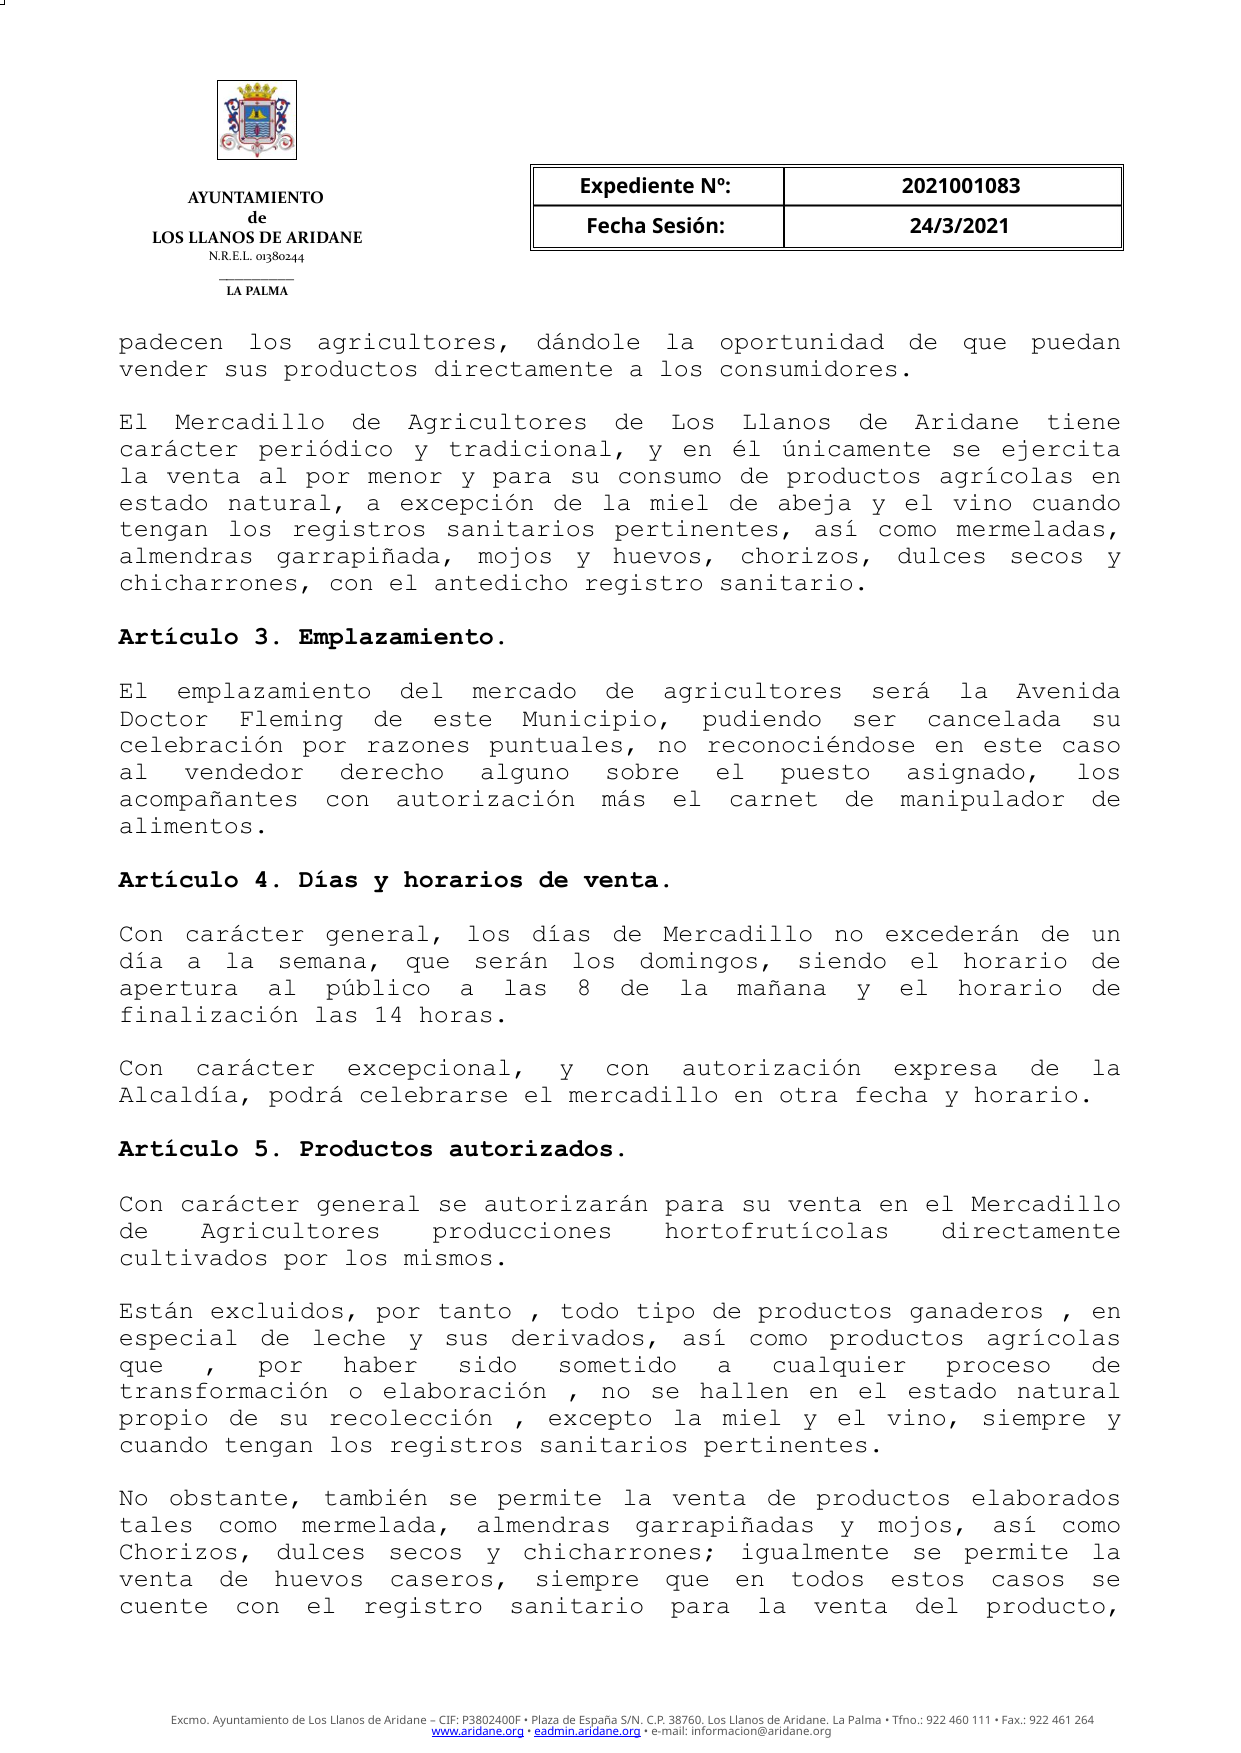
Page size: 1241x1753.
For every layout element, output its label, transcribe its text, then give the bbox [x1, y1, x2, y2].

text Excmo. Ayuntamiento de Los Llanos de Aridane – CIF: P3802400F • Plaza de España S/N. C.P. 38760. Los Llanos de Aridane. La Palma • Tfno.: 922 460 111 • Fax.: 922 461 264 [171, 1713, 1095, 1727]
text que , por haber sido sometido a cualquier proceso de [119, 1351, 1146, 1377]
text celebración por razones puntuales, no reconociéndose en este caso [119, 732, 1146, 758]
text venta de huevos caseros, siempre que en todos estos casos se [119, 1565, 1146, 1592]
text alimentos. [119, 812, 1146, 838]
text de Agricultores producciones hortofrutícolas directamente [119, 1217, 1146, 1244]
text LA PALMA [226, 286, 317, 298]
text 24/3/2021 [909, 214, 1059, 239]
text Chorizos, dulces secos y chicharrones; igualmente se permite la [119, 1538, 1146, 1565]
text Con carácter general se autorizarán para su venta en el Mercadillo [119, 1188, 1146, 1217]
text propio de su recolección , excepto la miel y el vino, siempre y [119, 1404, 1146, 1431]
text LOS LLANOS DE ARIDANE [152, 230, 387, 247]
text carácter periódico y tradicional, y en él únicamente se ejercita [119, 435, 1146, 462]
text almendras garrapiñada, mojos y huevos, chorizos, dulces secos y [119, 542, 1146, 569]
text estado natural, a excepción de la miel de abeja y el vino cuando [119, 489, 1146, 516]
text padecen los agricultores, dándole la oportunidad de que puedan [119, 327, 1146, 355]
text N.R.E.L. 01380244 [208, 250, 327, 262]
text Artículo 5. Productos autorizados. [119, 1134, 654, 1162]
text Doctor Fleming de este Municipio, pudiendo ser cancelada su [119, 705, 1146, 732]
text _ [219, 266, 226, 279]
text Están excluidos, por tanto , todo tipo de productos ganaderos , en [119, 1296, 1146, 1324]
text de [247, 210, 387, 227]
text apertura al público a las 8 de la mañana y el horario de [119, 974, 1146, 1001]
text Artículo 3. Emplazamiento. [119, 622, 534, 650]
text El emplazamiento del mercado de agricultores será la Avenida [119, 676, 1146, 705]
text Fecha Sesión: [586, 214, 761, 239]
text ________ [226, 266, 317, 282]
picture [218, 81, 296, 159]
text transformación o elaboración , no se hallen en el estado natural [119, 1377, 1146, 1404]
text tales como mermelada, almendras garrapiñadas y mojos, así como [119, 1511, 1146, 1538]
text vender sus productos directamente a los consumidores. [119, 355, 1146, 382]
text El Mercadillo de Agricultores de Los Llanos de Aridane tiene [119, 407, 1146, 435]
text cultivados por los mismos. [119, 1244, 1146, 1270]
text www.aridane.org • eadmin.aridane.org • e-mail: informacion@aridane.org [431, 1724, 834, 1738]
text 2021001083 [902, 173, 1059, 198]
text Alcaldía, podrá celebrarse el mercadillo en otra fecha y horario. [119, 1081, 1146, 1108]
text No obstante, también se permite la venta de productos elaborados [119, 1483, 1146, 1511]
text la venta al por menor y para su consumo de productos agrícolas en [119, 462, 1146, 489]
text finalización las 14 horas. [119, 1001, 1146, 1028]
text cuando tengan los registros sanitarios pertinentes. [119, 1431, 1146, 1458]
text Expediente Nº: [579, 173, 761, 198]
text Con carácter general, los días de Mercadillo no excederán de un [119, 919, 1146, 947]
text chicharrones, con el antedicho registro sanitario. [119, 569, 1146, 596]
text al vendedor derecho alguno sobre el puesto asignado, los [119, 758, 1146, 785]
text tengan los registros sanitarios pertinentes, así como mermeladas, [119, 516, 1146, 542]
text Con carácter excepcional, y con autorización expresa de la [119, 1053, 1146, 1081]
text Artículo 4. Días y horarios de venta. [119, 865, 699, 893]
picture [531, 165, 1123, 250]
text especial de leche y sus derivados, así como productos agrícolas [119, 1324, 1146, 1351]
text _ [317, 266, 327, 282]
text día a la semana, que serán los domingos, siendo el horario de [119, 947, 1146, 974]
text acompañantes con autorización más el carnet de manipulador de [119, 785, 1146, 812]
text cuente con el registro sanitario para la venta del producto, [119, 1592, 1146, 1618]
text AYUNTAMIENTO [188, 190, 387, 207]
